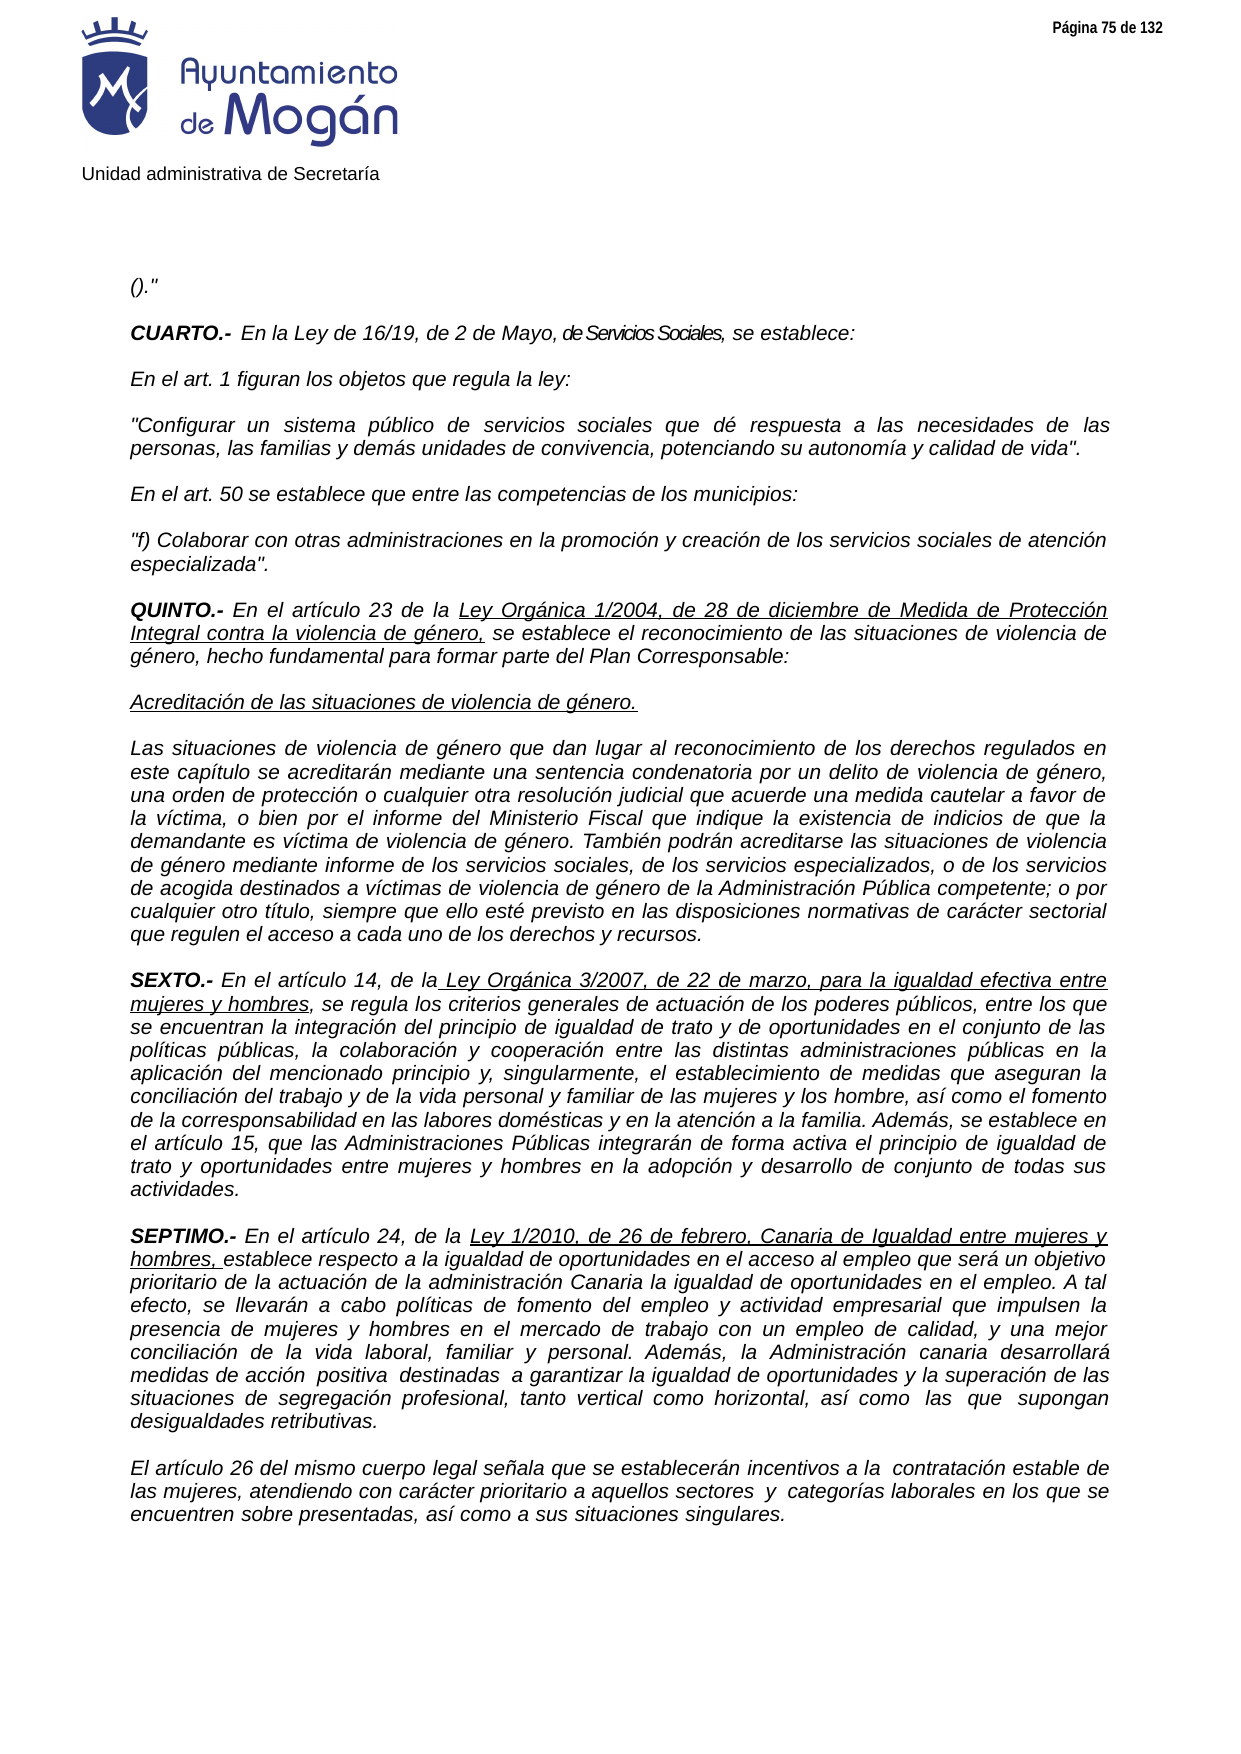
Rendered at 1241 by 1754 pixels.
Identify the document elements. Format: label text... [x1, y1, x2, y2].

text El artículo 26 del mismo cuerpo legal señala que se establecerán incentivos a la contratación estable de las mujeres, atendiendo con carácter prioritario a aquellos sectores y categorías laborales en los que se encuentren sobre presentadas, así como a sus situaciones singulares. [130, 1456, 1110, 1526]
text Acreditación de las situaciones de violencia de género. [130, 691, 1110, 714]
text QUINTO.- En el artículo 23 de la Ley Orgánica 1/2004, de 28 de diciembre de Medida de Protección Integral contra la violencia de género, se establece el reconocimiento de las situaciones de violencia de género, hecho fundamental para formar parte del Plan Corresponsable: [130, 598, 1110, 668]
text En el art. 1 figuran los objetos que regula la ley: [130, 367, 1110, 390]
text CUARTO.- En la Ley de 16/19, de 2 de Mayo, de Servicios Sociales, se establece: [130, 321, 1110, 344]
picture [81, 17, 398, 153]
text SEXTO.- En el artículo 14, de la Ley Orgánica 3/2007, de 22 de marzo, para la igualdad efectiva entre mujeres y hombres, se regula los criterios generales de actuación de los poderes públicos, entre los que se encuentran la integración del principio de igualdad de trato y de oportunidades en el conjunto de las políticas públicas, la colaboración y cooperación entre las distintas administraciones públicas en la aplicación del mencionado principio y, singularmente, el establecimiento de medidas que aseguran la conciliación del trabajo y de la vida personal y familiar de las mujeres y los hombre, así como el fomento de la corresponsabilidad en las labores domésticas y en la atención a la familia. Además, se establece en el artículo 15, que las Administraciones Públicas integrarán de forma activa el principio de igualdad de trato y oportunidades entre mujeres y hombres en la adopción y desarrollo de conjunto de todas sus actividades. [130, 969, 1110, 1201]
text ()." [130, 275, 1110, 298]
text Las situaciones de violencia de género que dan lugar al reconocimiento de los derechos regulados en este capítulo se acreditarán mediante una sentencia condenatoria por un delito de violencia de género, una orden de protección o cualquier otra resolución judicial que acuerde una medida cautelar a favor de la víctima, o bien por el informe del Ministerio Fiscal que indique la existencia de indicios de que la demandante es víctima de violencia de género. También podrán acreditarse las situaciones de violencia de género mediante informe de los servicios sociales, de los servicios especializados, o de los servicios de acogida destinados a víctimas de violencia de género de la Administración Pública competente; o por cualquier otro título, siempre que ello esté previsto en las disposiciones normativas de carácter sectorial que regulen el acceso a cada uno de los derechos y recursos. [130, 737, 1110, 946]
text "Configurar un sistema público de servicios sociales que dé respuesta a las necesidades de las personas, las familias y demás unidades de convivencia, potenciando su autonomía y calidad de vida". [130, 413, 1110, 460]
text En el art. 50 se establece que entre las competencias de los municipios: [130, 483, 1110, 506]
text SEPTIMO.- En el artículo 24, de la Ley 1/2010, de 26 de febrero, Canaria de Igualdad entre mujeres y hombres, establece respecto a la igualdad de oportunidades en el acceso al empleo que será un objetivo prioritario de la actuación de la administración Canaria la igualdad de oportunidades en el empleo. A tal efecto, se llevarán a cabo políticas de fomento del empleo y actividad empresarial que impulsen la presencia de mujeres y hombres en el mercado de trabajo con un empleo de calidad, y una mejor conciliación de la vida laboral, familiar y personal. Además, la Administración canaria desarrollará medidas de acción positiva destinadas a garantizar la igualdad de oportunidades y la superación de las situaciones de segregación profesional, tanto vertical como horizontal, así como las que supongan desigualdades retributivas. [130, 1224, 1110, 1433]
text "f) Colaborar con otras administraciones en la promoción y creación de los servicios sociales de atención especializada". [130, 529, 1110, 575]
